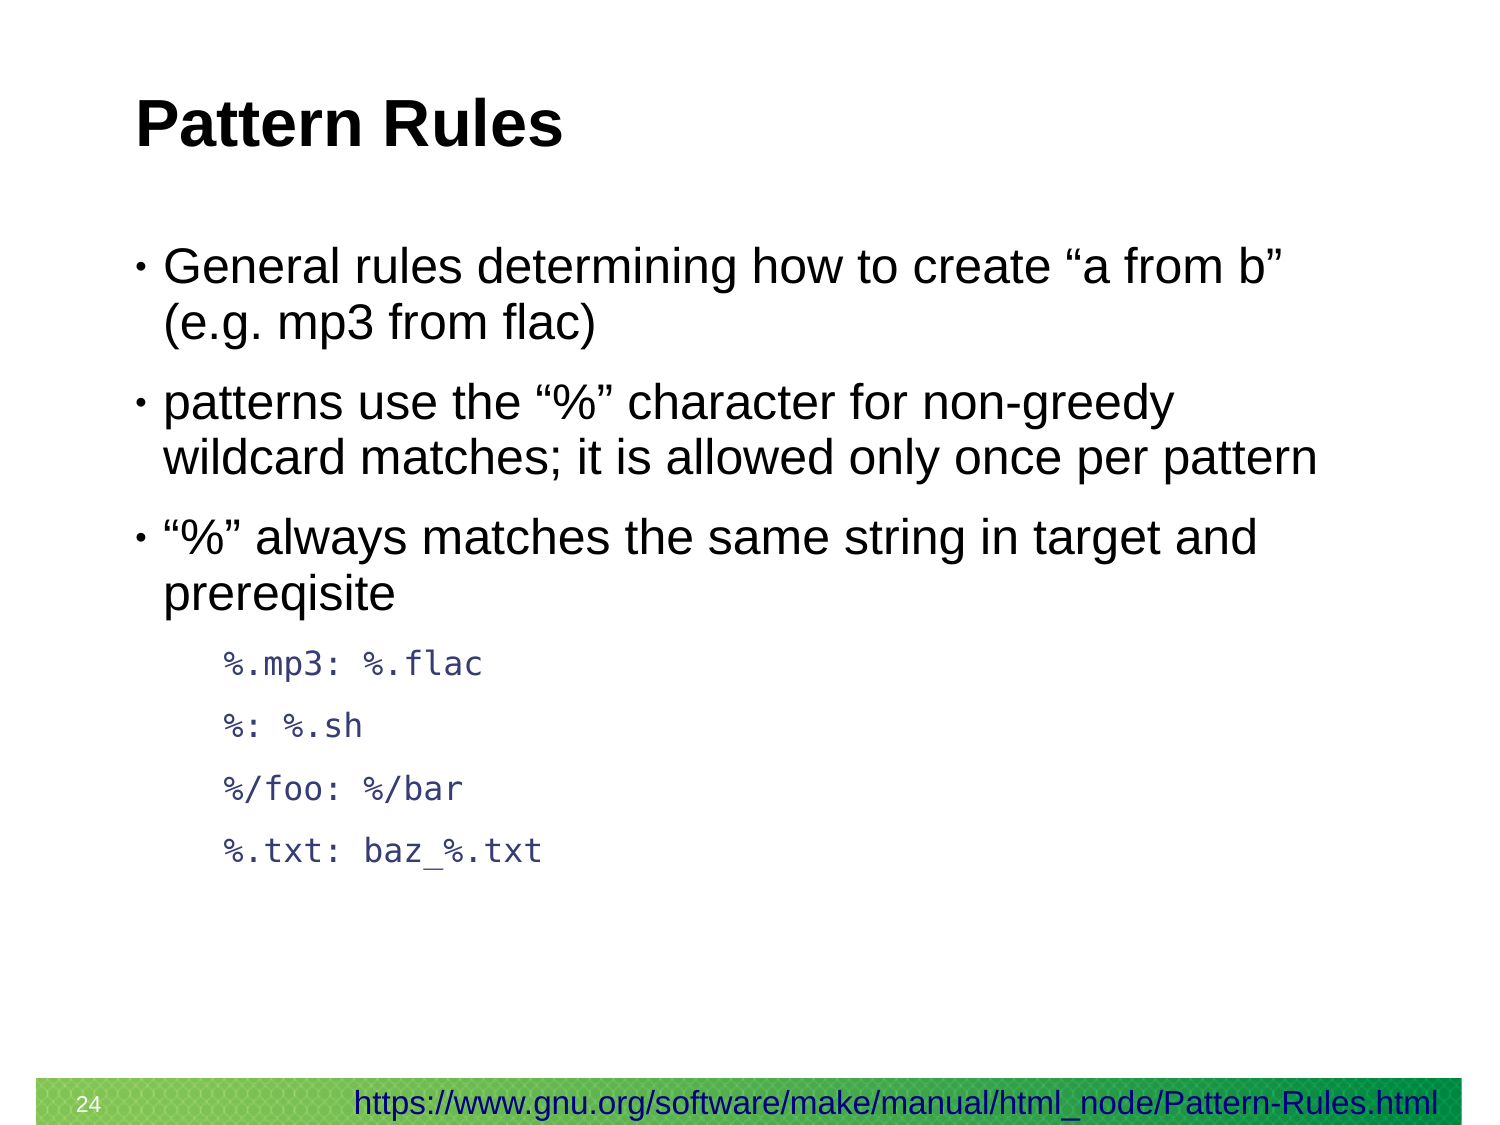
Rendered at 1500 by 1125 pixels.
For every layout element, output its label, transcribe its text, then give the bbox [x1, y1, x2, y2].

text_box https://www.gnu.org/software/make/manual/html_node/Pattern-Rules.html [339, 1076, 1456, 1125]
text_box [357, 1052, 1470, 1123]
list General rules determining how to create “a from b” (e.g. mp3 from flac) patterns use the “%” character for non-greedy wildcard matches; it is allowed only once per pattern “%” always matches the same string in target and prereqisite %.mp3: %.flac %: %.sh %/foo: %/bar %.txt: baz_%.txt [135, 238, 1372, 982]
title Pattern Rules [135, 41, 1372, 204]
picture [36, 1078, 339, 1125]
